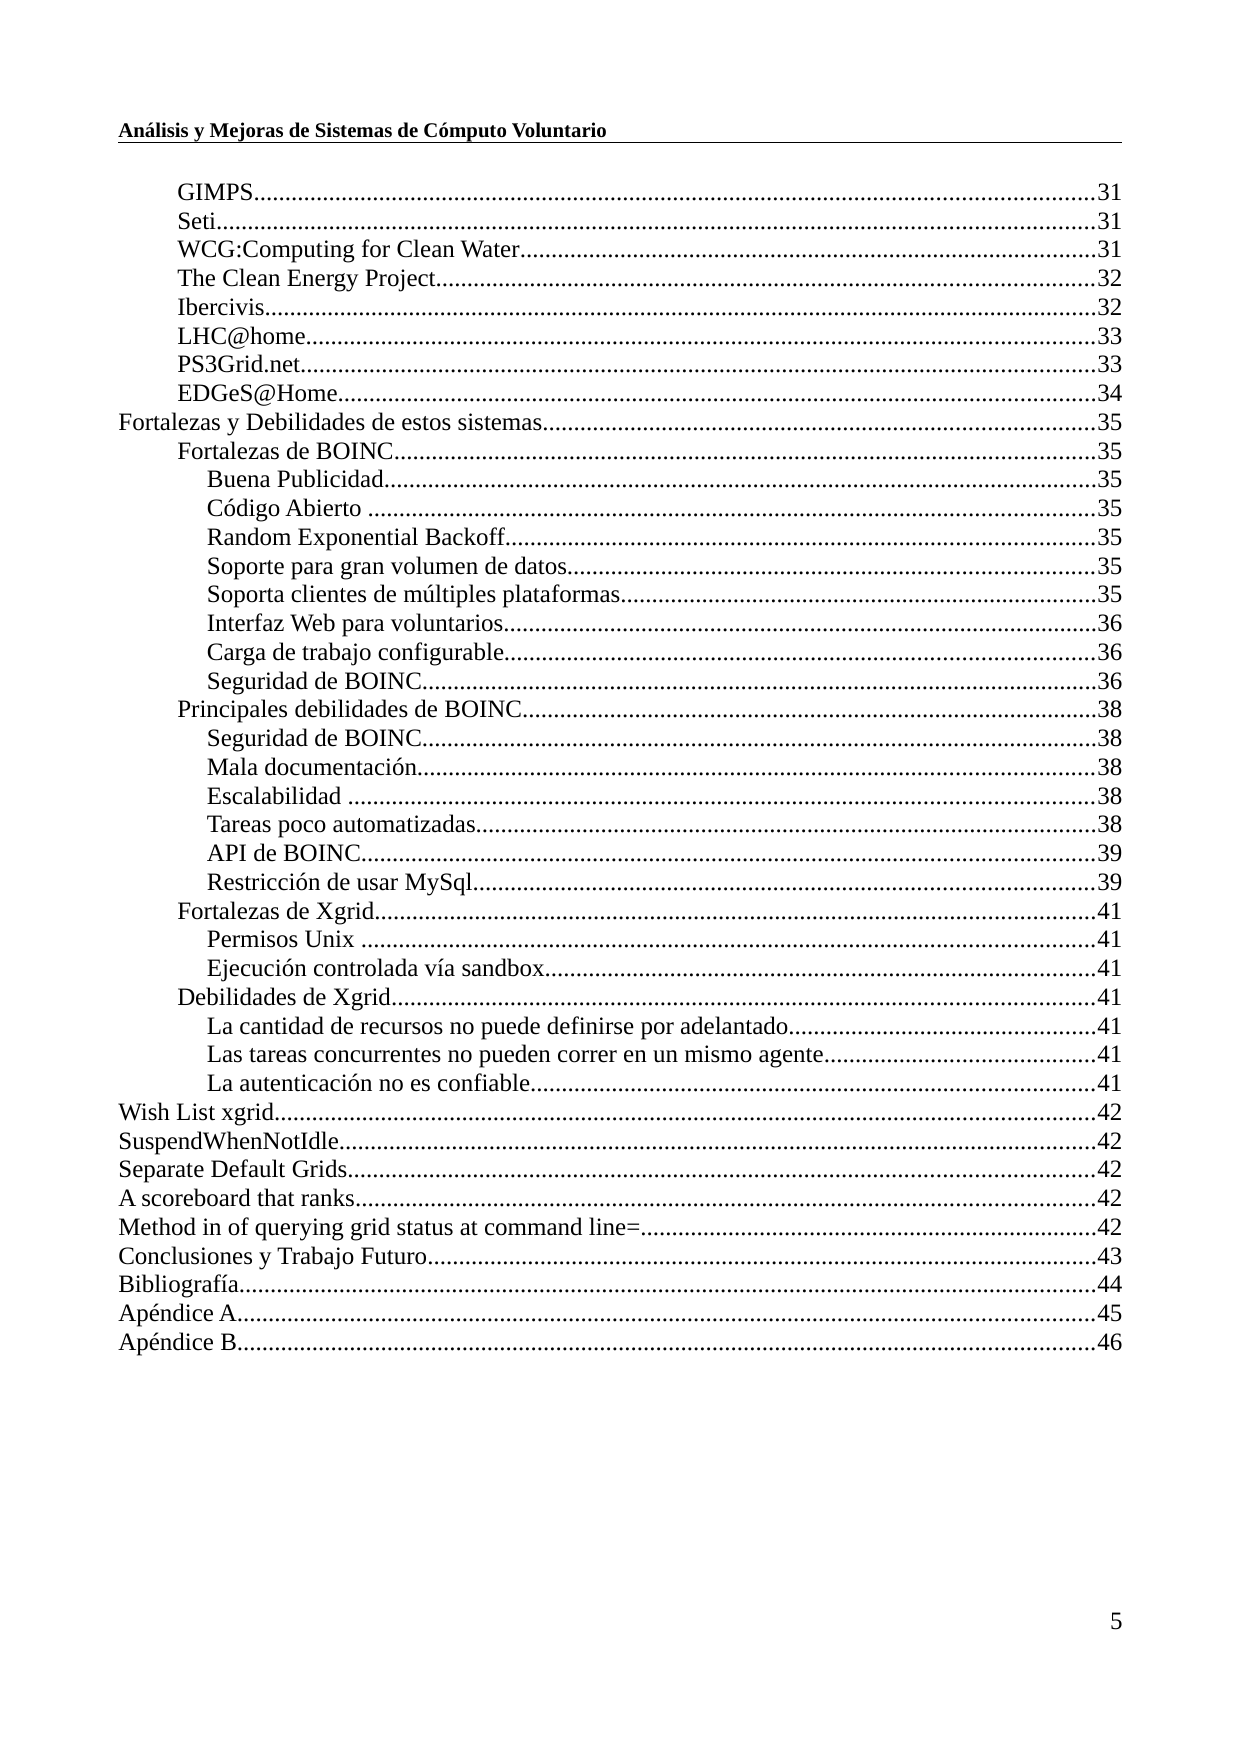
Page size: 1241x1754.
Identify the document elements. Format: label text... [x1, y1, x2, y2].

text Bibliografía 44 [118, 1269, 1122, 1298]
text GIMPS 31 [177, 177, 1122, 206]
text WCG:Computing for Clean Water 31 [177, 234, 1122, 263]
text Method in of querying grid status at command line= 42 [118, 1212, 1122, 1241]
text Fortalezas y Debilidades de estos sistemas 35 [118, 407, 1122, 436]
text Soporte para gran volumen de datos 35 [207, 551, 1122, 579]
text Seguridad de BOINC 36 [207, 666, 1122, 694]
text SuspendWhenNotIdle 42 [118, 1126, 1122, 1154]
text Las tareas concurrentes no pueden correr en un mismo agente 41 [207, 1039, 1122, 1068]
text Escalabilidad 38 [207, 781, 1122, 809]
text Código Abierto 35 [207, 493, 1122, 522]
text Interfaz Web para voluntarios 36 [207, 608, 1122, 637]
text Permisos Unix 41 [207, 924, 1122, 953]
text A scoreboard that ranks 42 [118, 1183, 1122, 1212]
text Principales debilidades de BOINC 38 [177, 694, 1122, 723]
text Random Exponential Backoff 35 [207, 522, 1122, 551]
text Separate Default Grids 42 [118, 1154, 1122, 1183]
text Fortalezas de BOINC 35 [177, 436, 1122, 464]
text Seguridad de BOINC 38 [207, 723, 1122, 752]
text Tareas poco automatizadas 38 [207, 809, 1122, 838]
text API de BOINC 39 [207, 838, 1122, 867]
text The Clean Energy Project 32 [177, 263, 1122, 292]
text PS3Grid.net 33 [177, 349, 1122, 378]
text Wish List xgrid 42 [118, 1097, 1122, 1126]
text LHC@home 33 [177, 321, 1122, 349]
text La autenticación no es confiable 41 [207, 1068, 1122, 1097]
text EDGeS@Home 34 [177, 378, 1122, 407]
text Conclusiones y Trabajo Futuro 43 [118, 1241, 1122, 1269]
text Apéndice A 45 [118, 1298, 1122, 1327]
text Debilidades de Xgrid 41 [177, 982, 1122, 1011]
text Mala documentación 38 [207, 752, 1122, 781]
text Seti 31 [177, 206, 1122, 234]
text La cantidad de recursos no puede definirse por adelantado 41 [207, 1011, 1122, 1039]
text Ejecución controlada vía sandbox 41 [207, 953, 1122, 982]
text Ibercivis 32 [177, 292, 1122, 321]
text Soporta clientes de múltiples plataformas 35 [207, 579, 1122, 608]
text Fortalezas de Xgrid 41 [177, 896, 1122, 924]
text Carga de trabajo configurable 36 [207, 637, 1122, 666]
text Buena Publicidad 35 [207, 464, 1122, 493]
text Restricción de usar MySql 39 [207, 867, 1122, 896]
text Apéndice B 46 [118, 1327, 1122, 1356]
